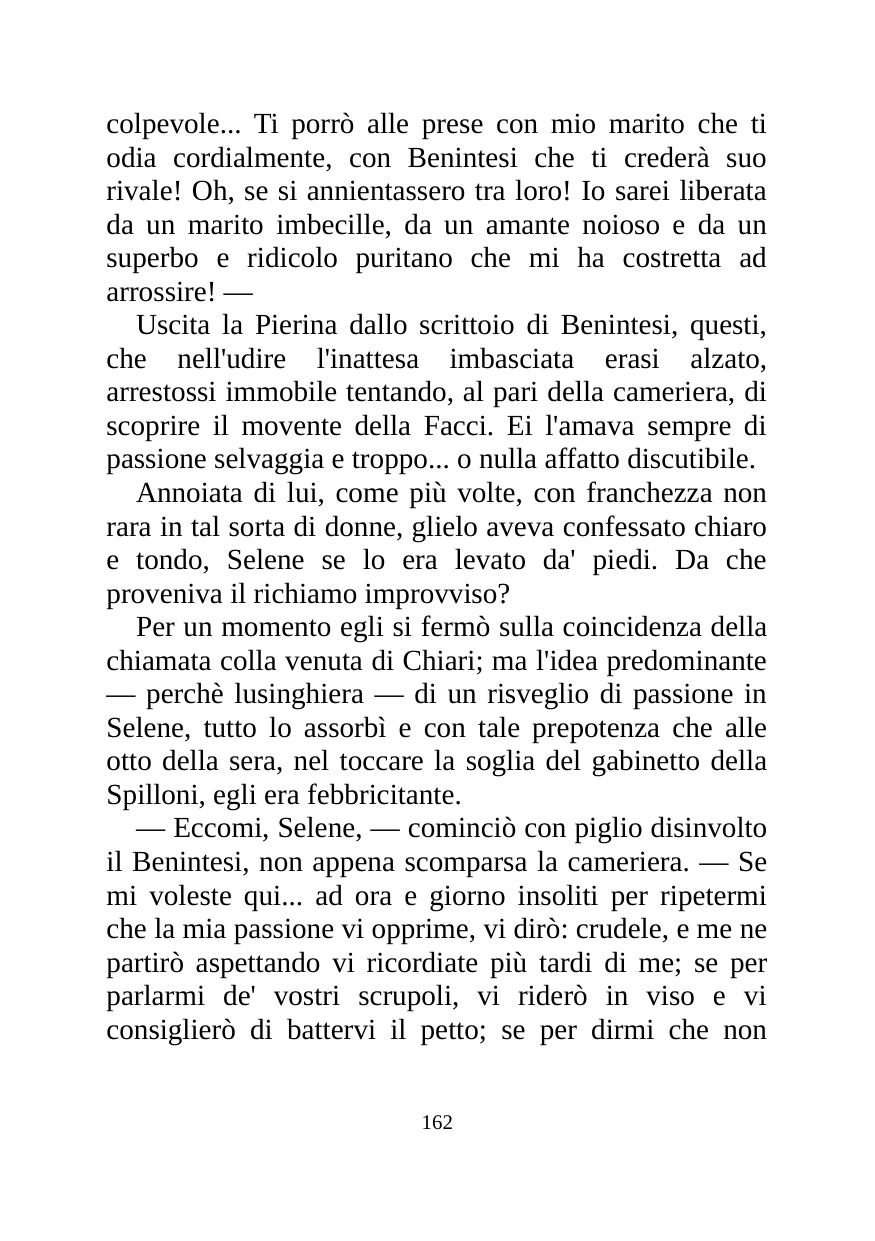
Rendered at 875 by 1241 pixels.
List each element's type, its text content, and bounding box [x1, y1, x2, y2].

text Per un momento egli si fermò sulla coincidenza della chiamata colla venuta di Chiari; ma l'idea predominante — perchè lusinghiera — di un risveglio di passione in Selene, tutto lo assorbì e con tale prepotenza che alle otto della sera, nel toccare la soglia del gabinetto della Spilloni, egli era febbricitante. [106, 609, 768, 811]
text — Eccomi, Selene, — cominciò con piglio disinvolto il Benintesi, non appena scomparsa la cameriera. — Se mi voleste qui... ad ora e giorno insoliti per ripetermi che la mia passione vi opprime, vi dirò: crudele, e me ne partirò aspettando vi ricordiate più tardi di me; se per parlarmi de' vostri scrupoli, vi riderò in viso e vi consiglierò di battervi il petto; se per dirmi che non [106, 811, 768, 1045]
text Annoiata di lui, come più volte, con franchezza non rara in tal sorta di donne, glielo aveva confessato chiaro e tondo, Selene se lo era levato da' piedi. Da che proveniva il richiamo improvviso? [106, 475, 768, 609]
text Uscita la Pierina dallo scrittoio di Benintesi, questi, che nell'udire l'inattesa imbasciata erasi alzato, arrestossi immobile tentando, al pari della cameriera, di scoprire il movente della Facci. Ei l'amava sempre di passione selvaggia e troppo... o nulla affatto discutibile. [106, 307, 768, 475]
text colpevole... Ti porrò alle prese con mio marito che ti odia cordialmente, con Benintesi che ti crederà suo rivale! Oh, se si annientassero tra loro! Io sarei liberata da un marito imbecille, da un amante noioso e da un superbo e ridicolo puritano che mi ha costretta ad arrossire! — [106, 106, 768, 307]
